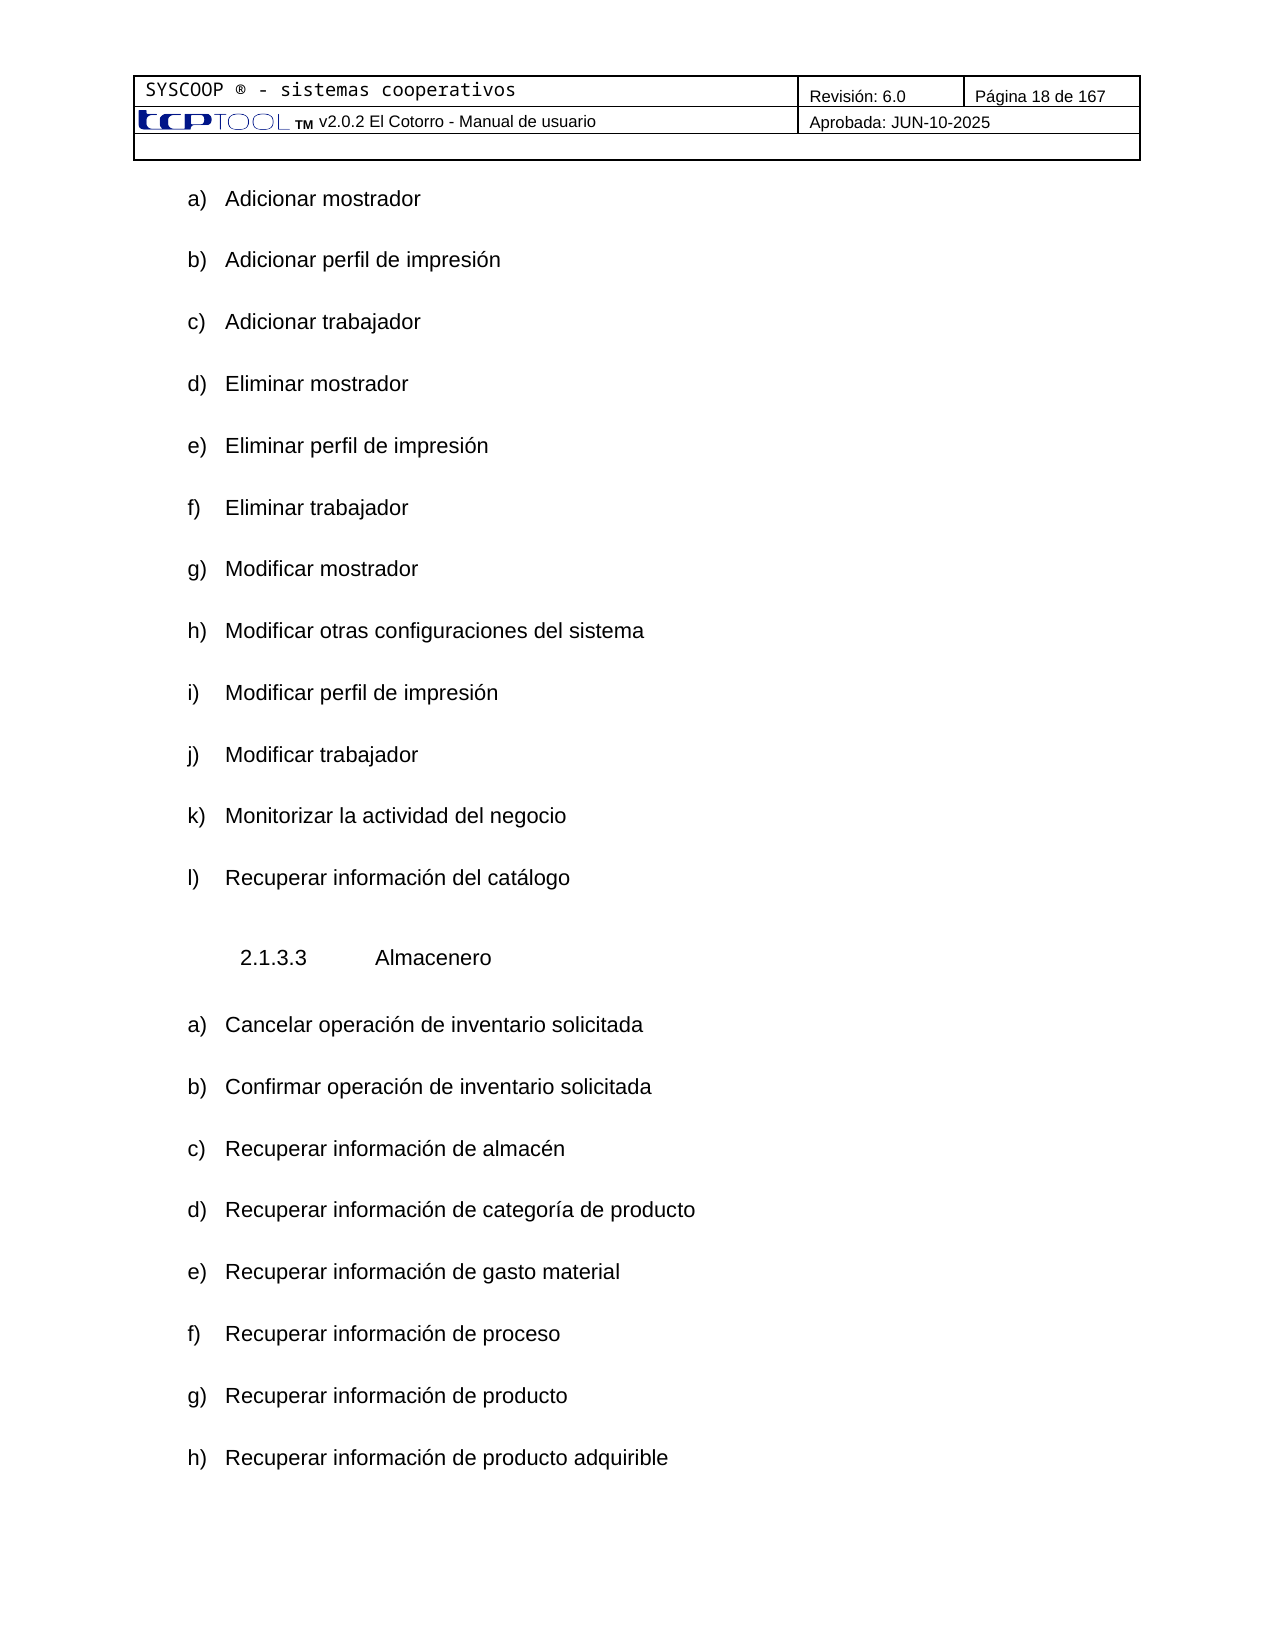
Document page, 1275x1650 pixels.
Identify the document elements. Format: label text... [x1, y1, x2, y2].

list Eliminar trabajador [187, 494, 1125, 520]
list Modificar perfil de impresión [187, 680, 1125, 705]
list Recuperar información de producto adquirible [187, 1444, 1125, 1470]
subtitle Almacenero [240, 945, 1125, 970]
list Recuperar información de proceso [187, 1321, 1125, 1346]
list Modificar trabajador [187, 742, 1125, 767]
list Adicionar perfil de impresión [187, 247, 1125, 273]
list Recuperar información de producto [187, 1383, 1125, 1408]
list Adicionar trabajador [187, 309, 1125, 334]
list Recuperar información de gasto material [187, 1259, 1125, 1284]
list Eliminar perfil de impresión [187, 433, 1125, 458]
list Eliminar mostrador [187, 371, 1125, 396]
picture [138, 110, 290, 130]
list Confirmar operación de inventario solicitada [187, 1074, 1125, 1099]
list Cancelar operación de inventario solicitada [187, 1012, 1125, 1037]
list Monitorizar la actividad del negocio [187, 803, 1125, 828]
list Recuperar información del catálogo [187, 865, 1125, 890]
list Recuperar información de categoría de producto [187, 1197, 1125, 1223]
list Modificar mostrador [187, 556, 1125, 581]
list Recuperar información de almacén [187, 1136, 1125, 1161]
list Modificar otras configuraciones del sistema [187, 618, 1125, 643]
list Adicionar mostrador [187, 186, 1125, 211]
